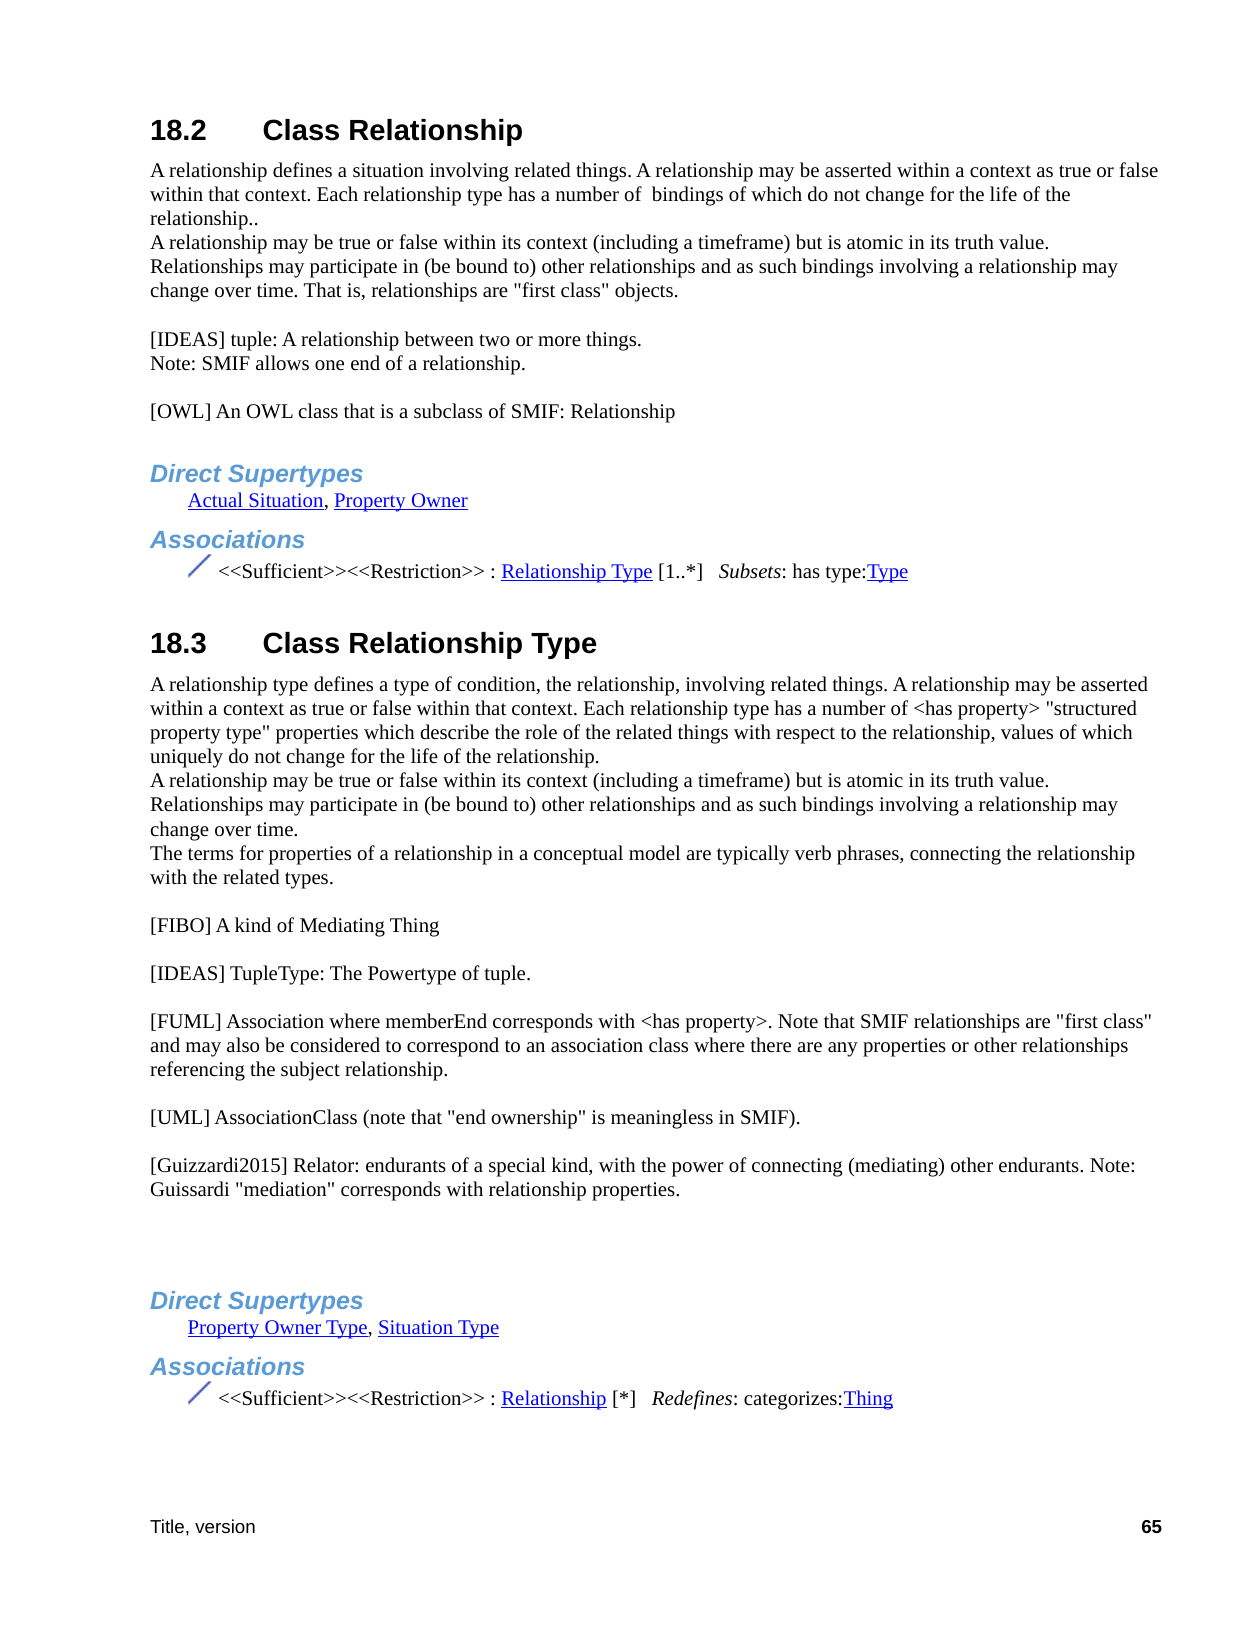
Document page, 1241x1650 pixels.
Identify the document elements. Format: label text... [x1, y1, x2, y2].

text <<Sufficient>><<Restriction>> : Relationship Type [1..*] Subsets: has type:Type [187, 553, 1165, 583]
text A relationship defines a situation involving related things. A relationship may be asserted within a context as true or false within that context. Each relationship type has a number of bindings of which do not change for the life of the relationship.. A relationship may be true or false within its context (including a timeframe) but is atomic in its truth value. Relationships may participate in (be bound to) other relationships and as such bindings involving a relationship may change over time. That is, relationships are "first class" objects. [IDEAS] tuple: A relationship between two or more things. Note: SMIF allows one end of a relationship. [OWL] An OWL class that is a subclass of SMIF: Relationship [150, 158, 1165, 447]
text Property Owner Type, Situation Type [187, 1315, 1165, 1339]
picture [187, 553, 213, 579]
subtitle Class Relationship [150, 112, 1165, 146]
picture [187, 1380, 213, 1406]
text <<Sufficient>><<Restriction>> : Relationship [*] Redefines: categorizes:Thing [187, 1380, 1165, 1410]
subtitle Class Relationship Type [150, 627, 1165, 660]
subtitle Associations [150, 1351, 1165, 1380]
text Actual Situation, Property Owner [187, 488, 1165, 512]
subtitle Associations [150, 524, 1165, 553]
subtitle Direct Supertypes [150, 1286, 1165, 1315]
text A relationship type defines a type of condition, the relationship, involving related things. A relationship may be asserted within a context as true or false within that context. Each relationship type has a number of <has property> "structured property type" properties which describe the role of the related things with respect to the relationship, values of which uniquely do not change for the life of the relationship. A relationship may be true or false within its context (including a timeframe) but is atomic in its truth value. Relationships may participate in (be bound to) other relationships and as such bindings involving a relationship may change over time. The terms for properties of a relationship in a conceptual model are typically verb phrases, connecting the relationship with the related types. [FIBO] A kind of Mediating Thing [IDEAS] TupleType: The Powertype of tuple. [FUML] Association where memberEnd corresponds with <has property>. Note that SMIF relationships are "first class" and may also be considered to correspond to an association class where there are any properties or other relationships referencing the subject relationship. [UML] AssociationClass (note that "end ownership" is meaningless in SMIF). [Guizzardi2015] Relator: endurants of a special kind, with the power of connecting (mediating) other endurants. Note: Guissardi "mediation" corresponds with relationship properties. [150, 672, 1165, 1274]
subtitle Direct Supertypes [150, 459, 1165, 488]
